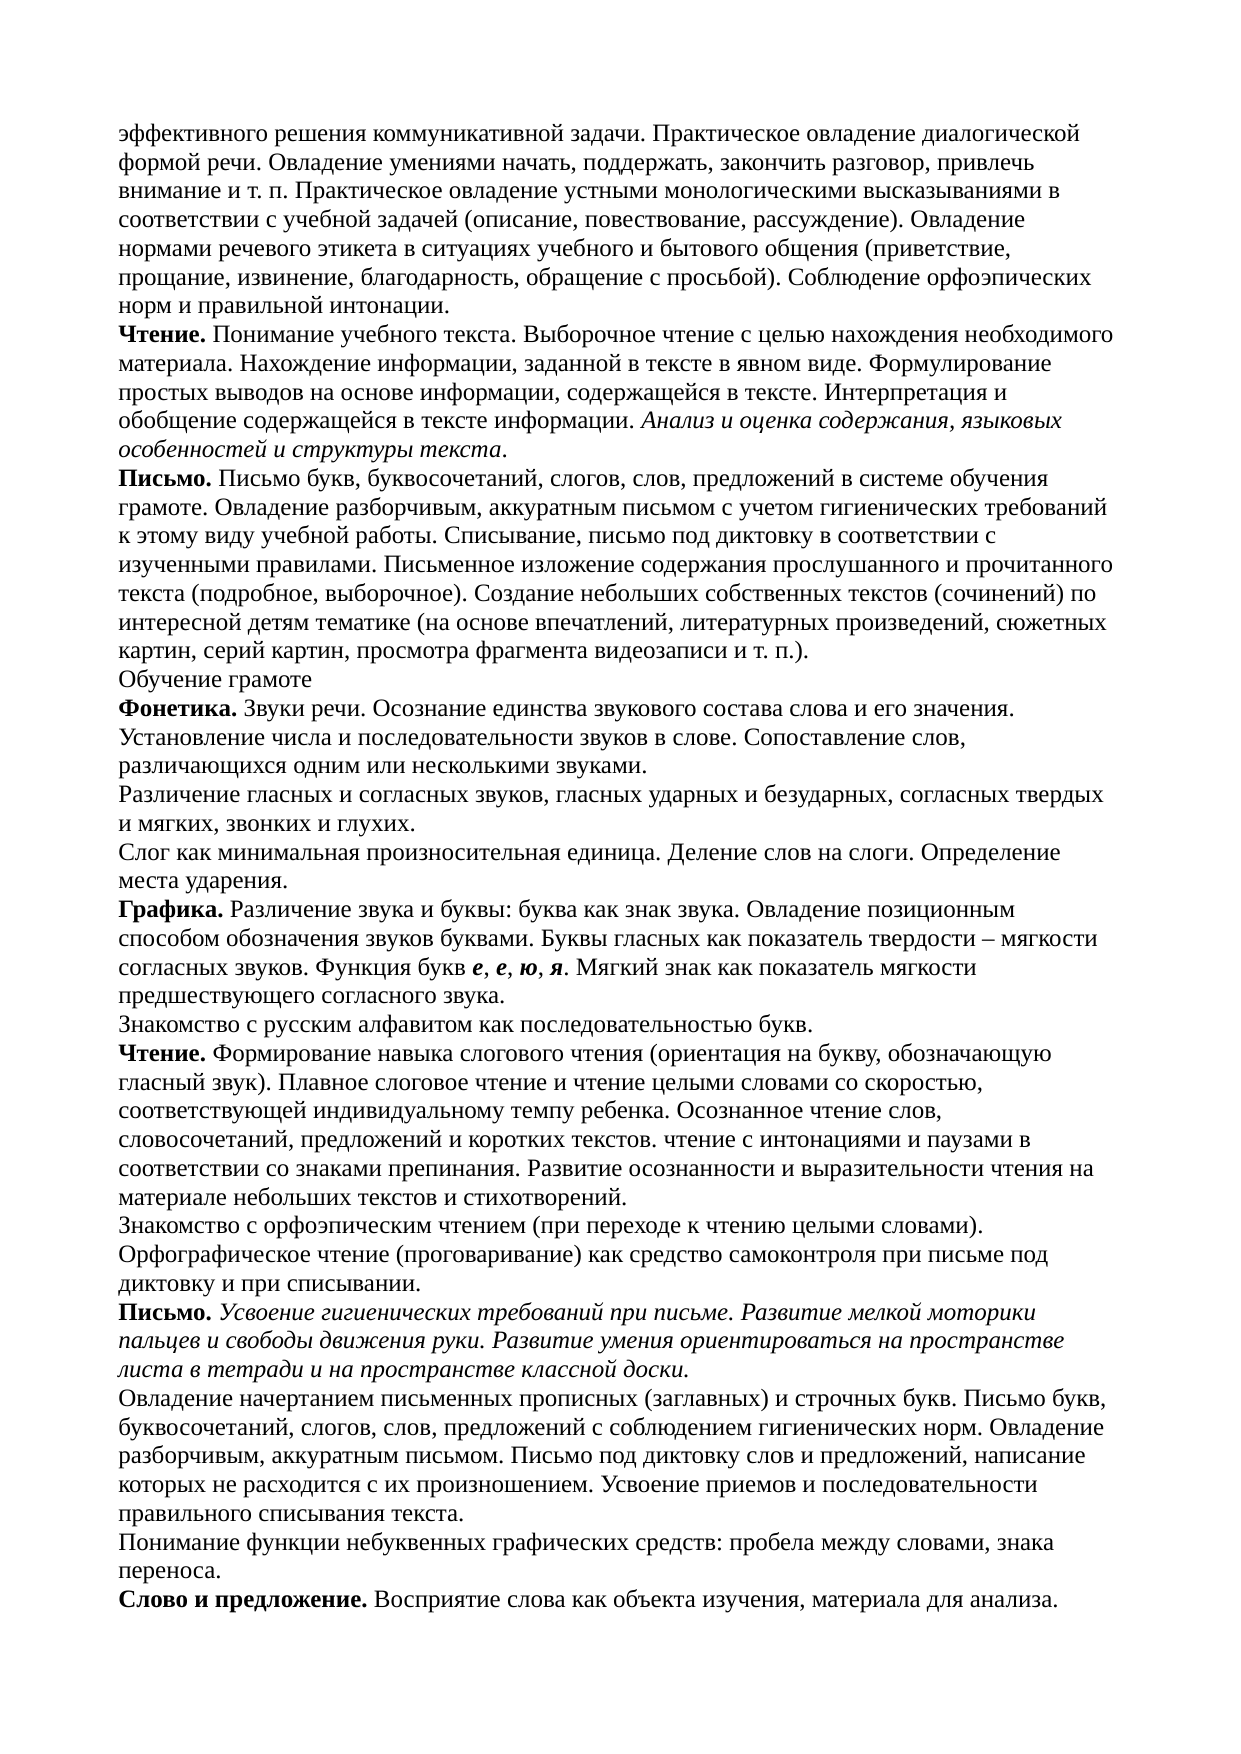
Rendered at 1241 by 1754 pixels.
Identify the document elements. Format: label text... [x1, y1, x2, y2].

text Графика. Различение звука и буквы: буква как знак звука. Овладение позиционным способом обозначения звуков буквами. Буквы гласных как показатель твердости – мягкости согласных звуков. Функция букв е, е, ю, я. Мягкий знак как показатель мягкости предшествующего согласного звука. [118, 894, 1122, 1009]
text Слог как минимальная произносительная единица. Деление слов на слоги. Определение места ударения. [118, 837, 1122, 894]
text Различение гласных и согласных звуков, гласных ударных и безударных, согласных твердых и мягких, звонких и глухих. [118, 779, 1122, 837]
text Фонетика. Звуки речи. Осознание единства звукового состава слова и его значения. Установление числа и последовательности звуков в слове. Сопоставление слов, различающихся одним или несколькими звуками. [118, 693, 1122, 779]
text Обучение грамоте [118, 664, 1122, 693]
text эффективного решения коммуникативной задачи. Практическое овладение диалогической формой речи. Овладение умениями начать, поддержать, закончить разговор, привлечь внимание и т. п. Практическое овладение устными монологическими высказываниями в соответствии с учебной задачей (описание, повествование, рассуждение). Овладение нормами речевого этикета в ситуациях учебного и бытового общения (приветствие, прощание, извинение, благодарность, обращение с просьбой). Соблюдение орфоэпических норм и правильной интонации. [118, 118, 1122, 319]
text Знакомство с орфоэпическим чтением (при переходе к чтению целыми словами). Орфографическое чтение (проговаривание) как средство самоконтроля при письме под диктовку и при списывании. [118, 1211, 1122, 1297]
text Слово и предложение. Восприятие слова как объекта изучения, материала для анализа. [118, 1584, 1122, 1613]
text Чтение. Понимание учебного текста. Выборочное чтение с целью нахождения необходимого материала. Нахождение информации, заданной в тексте в явном виде. Формулирование простых выводов на основе информации, содержащейся в тексте. Интерпретация и обобщение содержащейся в тексте информации. Анализ и оценка содержания, языковых особенностей и структуры текста. [118, 319, 1122, 463]
text Чтение. Формирование навыка слогового чтения (ориентация на букву, обозначающую гласный звук). Плавное слоговое чтение и чтение целыми словами со скоростью, соответствующей индивидуальному темпу ребенка. Осознанное чтение слов, словосочетаний, предложений и коротких текстов. чтение с интонациями и паузами в соответствии со знаками препинания. Развитие осознанности и выразительности чтения на материале небольших текстов и стихотворений. [118, 1038, 1122, 1211]
text Овладение начертанием письменных прописных (заглавных) и строчных букв. Письмо букв, буквосочетаний, слогов, слов, предложений с соблюдением гигиенических норм. Овладение разборчивым, аккуратным письмом. Письмо под диктовку слов и предложений, написание которых не расходится с их произношением. Усвоение приемов и последовательности правильного списывания текста. [118, 1383, 1122, 1527]
text Письмо. Письмо букв, буквосочетаний, слогов, слов, предложений в системе обучения грамоте. Овладение разборчивым, аккуратным письмом с учетом гигиенических требований к этому виду учебной работы. Списывание, письмо под диктовку в соответствии с изученными правилами. Письменное изложение содержания прослушанного и прочитанного текста (подробное, выборочное). Создание небольших собственных текстов (сочинений) по интересной детям тематике (на основе впечатлений, литературных произведений, сюжетных картин, серий картин, просмотра фрагмента видеозаписи и т. п.). [118, 463, 1122, 664]
text Знакомство с русским алфавитом как последовательностью букв. [118, 1009, 1122, 1038]
text Понимание функции небуквенных графических средств: пробела между словами, знака переноса. [118, 1527, 1122, 1584]
text Письмо. Усвоение гигиенических требований при письме. Развитие мелкой моторики пальцев и свободы движения руки. Развитие умения ориентироваться на пространстве листа в тетради и на пространстве классной доски. [118, 1297, 1122, 1383]
